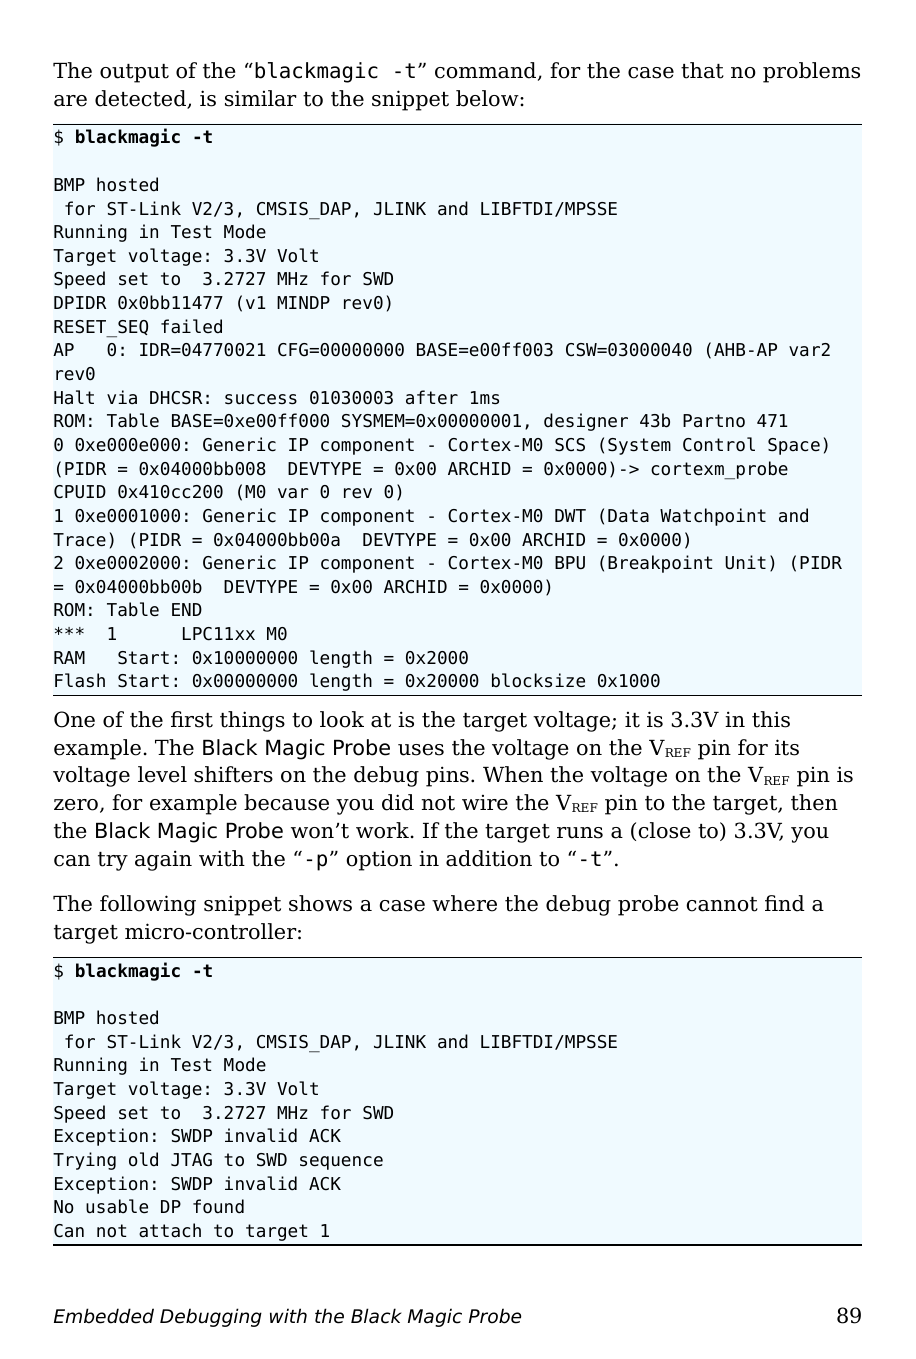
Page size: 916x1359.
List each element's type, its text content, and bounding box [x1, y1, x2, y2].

text *** 1 LPC11xx M0 [53, 620, 862, 644]
text Exception: SWDP invalid ACK [53, 1122, 862, 1146]
text for ST-Link V2/3, CMSIS_DAP, JLINK and LIBFTDI/MPSSE [53, 1028, 862, 1051]
text One of the first things to look at is the target voltage; it is 3.3V in this example. The Black Magic Probe uses the voltage on the VREF pin for its voltage level shifters on the debug pins. When the voltage on the VREF pin is zero, for example because you did not wire the VREF pin to the target, then the Black Magic Probe won’t work. If the target runs a (close to) 3.3V, you can try again with the “-p” option in addition to “-t”. [53, 708, 862, 871]
text Running in Test Mode [53, 218, 862, 242]
text RAM Start: 0x10000000 length = 0x2000 [53, 644, 862, 667]
text CPUID 0x410cc200 (M0 var 0 rev 0) [53, 478, 862, 502]
text RESET_SEQ failed [53, 313, 862, 336]
text The following snippet shows a case where the debug probe cannot find a target micro-controller: [53, 892, 862, 944]
text Halt via DHCSR: success 01030003 after 1ms [53, 384, 862, 407]
text Running in Test Mode [53, 1051, 862, 1075]
text Flash Start: 0x00000000 length = 0x20000 blocksize 0x1000 [53, 667, 862, 695]
text ROM: Table BASE=0xe00ff000 SYSMEM=0x00000001, designer 43b Partno 471 [53, 407, 862, 431]
text Speed set to 3.2727 MHz for SWD [53, 265, 862, 289]
text 2 0xe0002000: Generic IP component - Cortex-M0 BPU (Breakpoint Unit) (PIDR = 0x04000bb00b DEVTYPE = 0x00 ARCHID = 0x0000) [53, 549, 862, 596]
text BMP hosted [53, 171, 862, 194]
text Target voltage: 3.3V Volt [53, 1075, 862, 1099]
text 1 0xe0001000: Generic IP component - Cortex-M0 DWT (Data Watchpoint and Trace) (PIDR = 0x04000bb00a DEVTYPE = 0x00 ARCHID = 0x0000) [53, 502, 862, 549]
text $ blackmagic -t [53, 125, 862, 147]
text Can not attach to target 1 [53, 1217, 862, 1244]
text Speed set to 3.2727 MHz for SWD [53, 1099, 862, 1122]
text DPIDR 0x0bb11477 (v1 MINDP rev0) [53, 289, 862, 313]
text The output of the “blackmagic -t” command, for the case that no problems are detected, is similar to the snippet below: [53, 59, 862, 111]
text Trying old JTAG to SWD sequence [53, 1146, 862, 1170]
text for ST-Link V2/3, CMSIS_DAP, JLINK and LIBFTDI/MPSSE [53, 194, 862, 218]
text $ blackmagic -t [53, 958, 862, 981]
text Target voltage: 3.3V Volt [53, 242, 862, 265]
text BMP hosted [53, 1004, 862, 1028]
text 0 0xe000e000: Generic IP component - Cortex-M0 SCS (System Control Space) (PIDR = 0x04000bb008 DEVTYPE = 0x00 ARCHID = 0x0000)-> cortexm_probe [53, 431, 862, 478]
text AP 0: IDR=04770021 CFG=00000000 BASE=e00ff003 CSW=03000040 (AHB-AP var2 rev0 [53, 336, 862, 384]
text ROM: Table END [53, 596, 862, 620]
text No usable DP found [53, 1193, 862, 1217]
text Exception: SWDP invalid ACK [53, 1170, 862, 1193]
